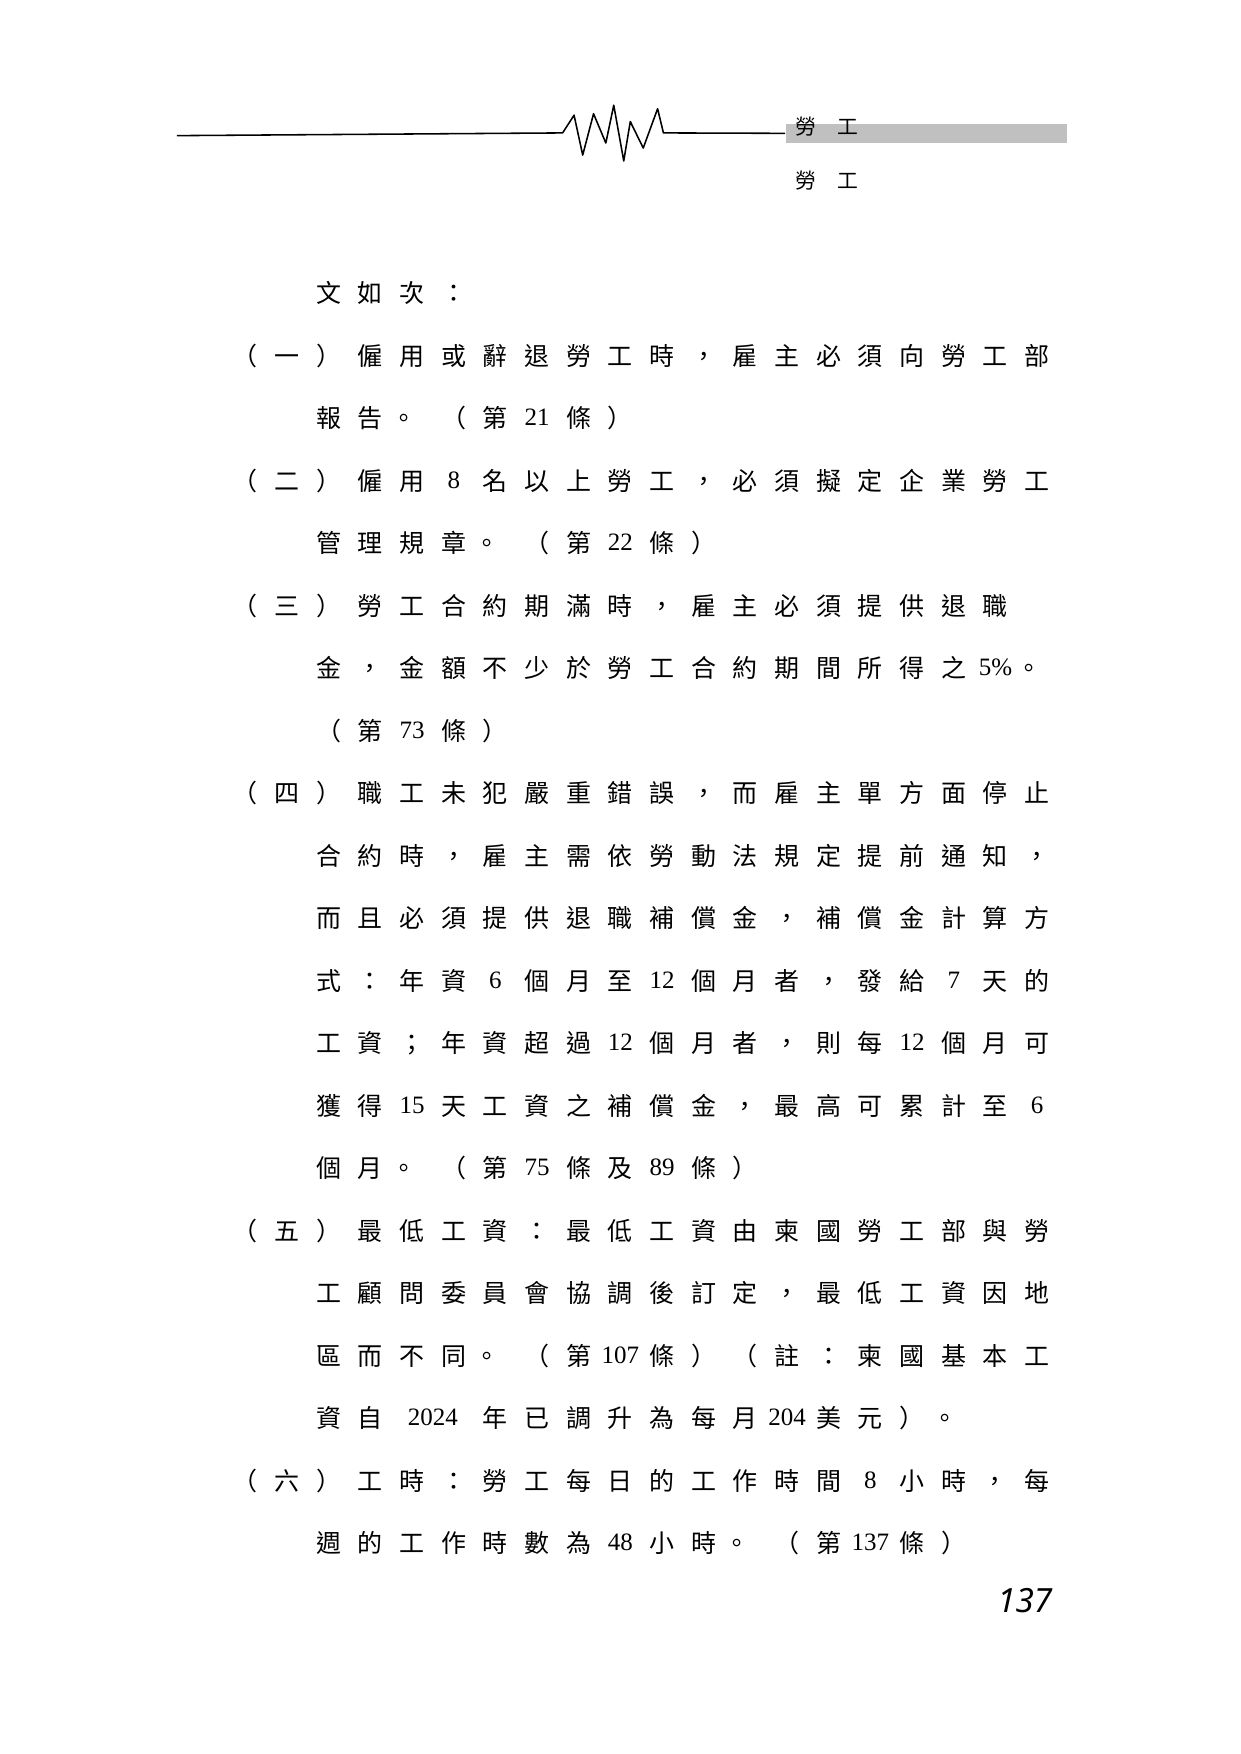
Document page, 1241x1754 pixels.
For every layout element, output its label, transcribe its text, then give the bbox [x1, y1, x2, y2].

text （一）僱用或辭退勞工時，雇主必須向勞工部報告。（第21條） [207, 313, 1058, 438]
text 文如次： [207, 250, 1058, 313]
text （四）職工未犯嚴重錯誤，而雇主單方面停止合約時，雇主需依勞動法規定提前通知，而且必須提供退職補償金，補償金計算方式：年資6個月至12個月者，發給7天的工資；年資超過12個月者，則每12個月可獲得15天工資之補償金，最高可累計至6個月。（第75條及89條） [207, 750, 1058, 1188]
text （五）最低工資：最低工資由柬國勞工部與勞工顧問委員會協調後訂定，最低工資因地區而不同。（第107條）（註：柬國基本工資自2024年已調升為每月204美元）。 [207, 1188, 1058, 1438]
text （二）僱用8名以上勞工，必須擬定企業勞工管理規章。（第22條） [207, 438, 1058, 563]
text （六）工時：勞工每日的工作時間8小時，每週的工作時數為48小時。（第137條） [207, 1438, 1058, 1563]
text （三）勞工合約期滿時，雇主必須提供退職金，金額不少於勞工合約期間所得之5%。（第73條） [207, 563, 1058, 750]
